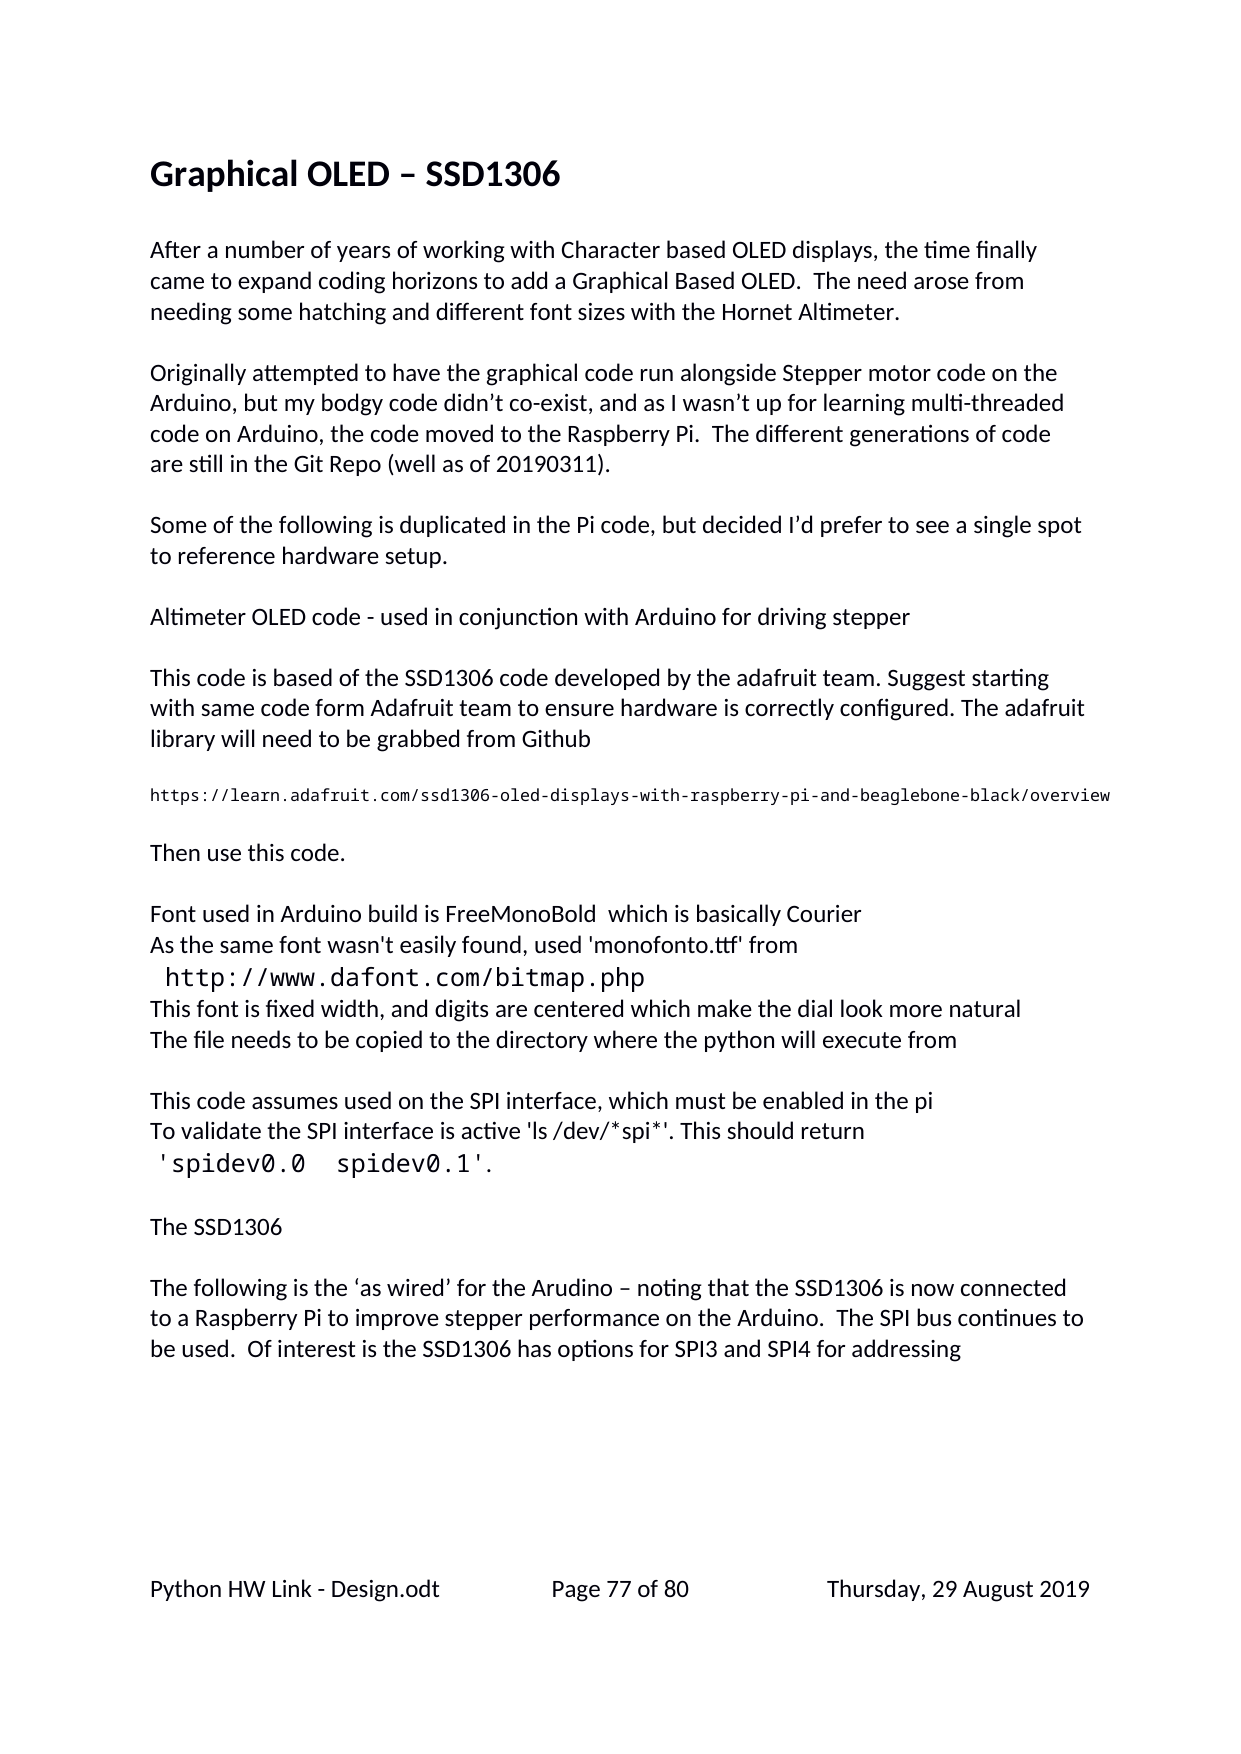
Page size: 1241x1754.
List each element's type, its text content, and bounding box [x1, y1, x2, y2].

text Altimeter OLED code - used in conjunction with Arduino for driving stepper [150, 601, 1090, 631]
text As the same font wasn't easily found, used 'monofonto.ttf' from [150, 929, 1090, 959]
text 'spidev0.0 spidev0.1'. [150, 1146, 1090, 1180]
text Font used in Arduino build is FreeMonoBold which is basically Courier [150, 898, 1090, 929]
text http://www.dafont.com/bitmap.php [150, 959, 1090, 993]
text The SSD1306 [150, 1211, 1090, 1241]
text To validate the SPI interface is active 'ls /dev/*spi*'. This should return [150, 1116, 1090, 1146]
text This font is fixed width, and digits are centered which make the dial look more natural [150, 993, 1090, 1024]
text https://learn.adafruit.com/ssd1306-oled-displays-with-raspberry-pi-and-beaglebone-black/overview [150, 784, 1149, 807]
text Originally attempted to have the graphical code run alongside Stepper motor code on the Arduino, but my bodgy code didn’t co-exist, and as I wasn’t up for learning multi-threaded code on Arduino, the code moved to the Raspberry Pi. The different generations of code are still in the Git Repo (well as of 20190311). [150, 357, 1090, 479]
text Then use this code. [150, 837, 1090, 868]
text The file needs to be copied to the directory where the python will execute from [150, 1024, 1090, 1054]
text After a number of years of working with Character based OLED displays, the time finally came to expand coding horizons to add a Graphical Based OLED. The need arose from needing some hatching and different font sizes with the Hornet Altimeter. [150, 235, 1090, 326]
text The following is the ‘as wired’ for the Arudino – noting that the SSD1306 is now connected to a Raspberry Pi to improve stepper performance on the Arduino. The SPI bus continues to be used. Of interest is the SSD1306 has options for SPI3 and SPI4 for addressing [150, 1272, 1090, 1363]
subtitle Graphical OLED – SSD1306 [150, 150, 1090, 196]
text This code assumes used on the SPI interface, which must be enabled in the pi [150, 1085, 1090, 1116]
text This code is based of the SSD1306 code developed by the adafruit team. Suggest starting with same code form Adafruit team to ensure hardware is correctly configured. The adafruit library will need to be grabbed from Github [150, 662, 1090, 753]
text Some of the following is duplicated in the Pi code, but decided I’d prefer to see a single spot to reference hardware setup. [150, 509, 1090, 570]
